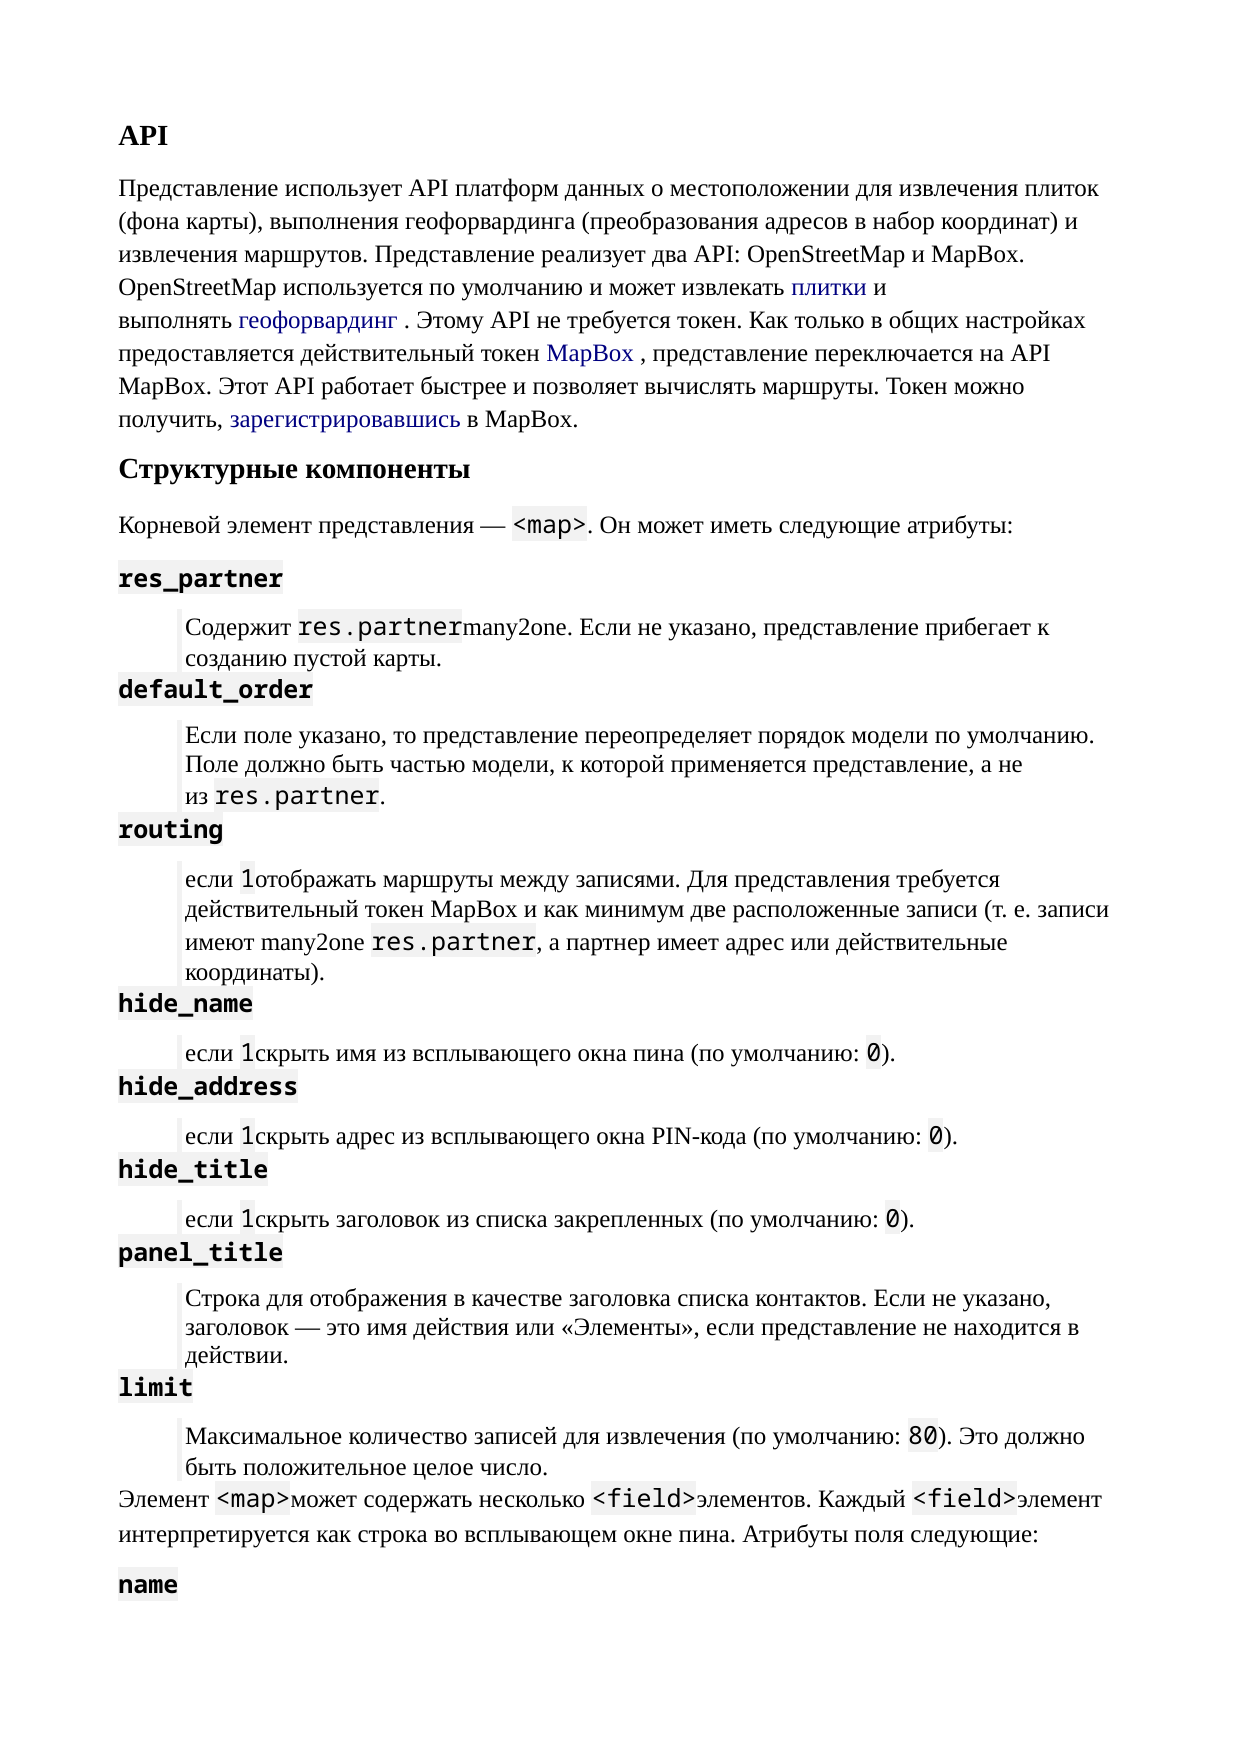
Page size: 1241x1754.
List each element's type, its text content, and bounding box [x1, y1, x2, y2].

list если 1скрыть заголовок из списка закрепленных (по умолчанию: 0). [182, 1200, 1122, 1234]
subtitle hide_name [118, 986, 1122, 1020]
subtitle panel_title [118, 1234, 1122, 1268]
subtitle routing [118, 812, 1122, 846]
subtitle API [118, 118, 1122, 152]
subtitle res_partner [118, 560, 1122, 594]
list если 1скрыть адрес из всплывающего окна PIN-кода (по умолчанию: 0). [177, 1117, 1122, 1152]
list Если поле указано, то представление переопределяет порядок модели по умолчанию. Поле должно быть частью модели, к которой применяется представление, а не из res.partner. [182, 720, 1122, 812]
text Представление использует API платформ данных о местоположении для извлечения плиток (фона карты), выполнения геофорвардинга (преобразования адресов в набор координат) и извлечения маршрутов. Представление реализует два API: OpenStreetMap и MapBox. OpenStreetMap используется по умолчанию и может извлекать плитки и выполнять геофорвардинг . Этому API не требуется токен. Как только в общих настройках предоставляется действительный токен MapBox , представление переключается на API MapBox. Этот API работает быстрее и позволяет вычислять маршруты. Токен можно получить, зарегистрировавшись в MapBox. [118, 173, 1122, 433]
list Содержит res.partnermany2one. Если не указано, представление прибегает к созданию пустой карты. [182, 609, 1122, 672]
subtitle Структурные компоненты [118, 452, 1122, 485]
text Корневой элемент представления — <map>. Он может иметь следующие атрибуты: [118, 506, 1122, 541]
text Элемент <map>может содержать несколько <field>элементов. Каждый <field>элемент интерпретируется как строка во всплывающем окне пина. Атрибуты поля следующие: [118, 1481, 1122, 1548]
list если 1скрыть имя из всплывающего окна пина (по умолчанию: 0). [182, 1035, 1122, 1069]
subtitle name [118, 1567, 1122, 1601]
subtitle hide_address [118, 1069, 1122, 1103]
subtitle default_order [118, 672, 1122, 706]
list Строка для отображения в качестве заголовка списка контактов. Если не указано, заголовок — это имя действия или «Элементы», если представление не находится в действии. [182, 1283, 1122, 1369]
subtitle limit [118, 1369, 1122, 1403]
list если 1отображать маршруты между записями. Для представления требуется действительный токен MapBox и как минимум две расположенные записи (т. е. записи имеют many2one res.partner, а партнер имеет адрес или действительные координаты). [182, 861, 1122, 986]
list Максимальное количество записей для извлечения (по умолчанию: 80). Это должно быть положительное целое число. [182, 1418, 1122, 1481]
subtitle hide_title [118, 1152, 1122, 1186]
